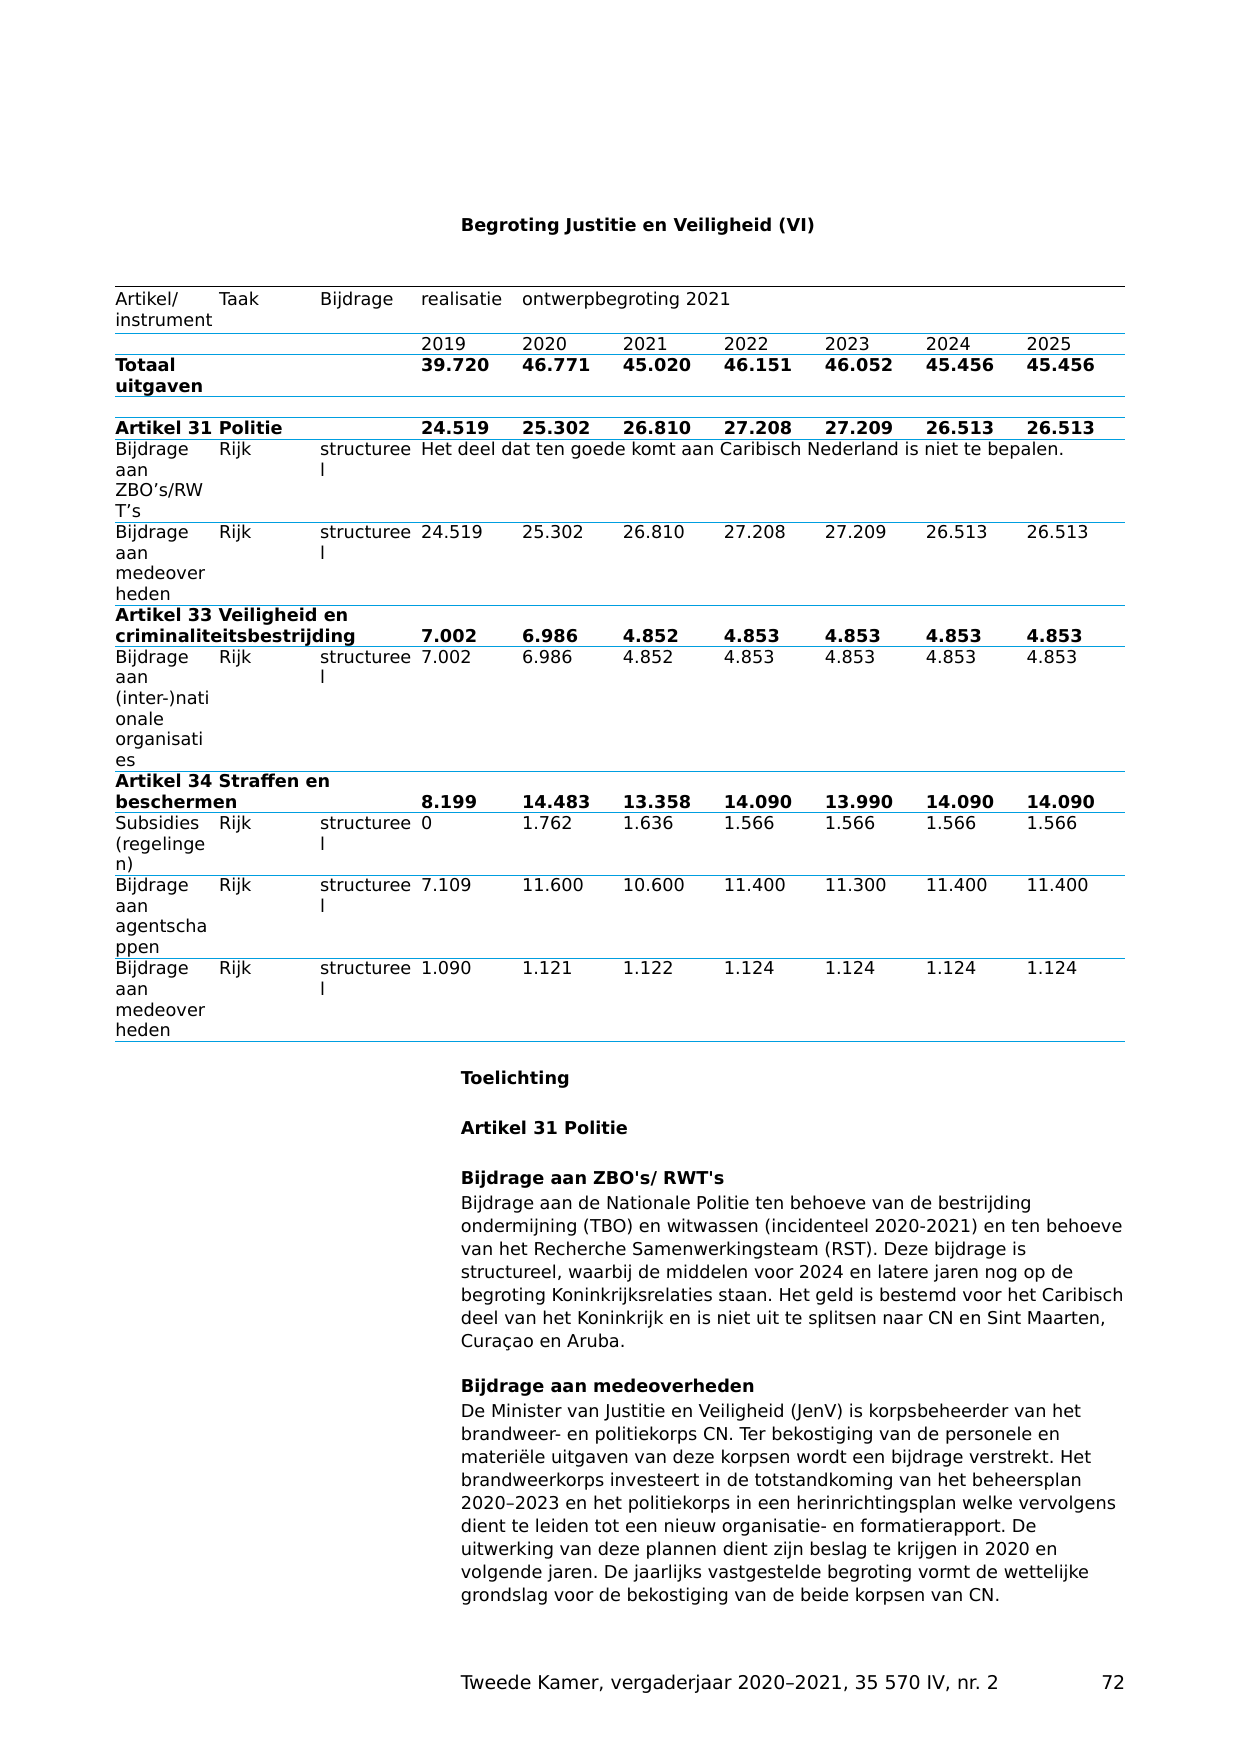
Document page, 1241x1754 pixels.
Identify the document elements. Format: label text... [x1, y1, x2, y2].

table_cell 1.124 [822, 959, 923, 1041]
table_cell 46.771 [519, 355, 620, 396]
table_cell 24.519 [418, 418, 519, 438]
table_cell 1.122 [620, 959, 721, 1041]
table_cell 2019 [418, 334, 519, 354]
table_cell [115, 397, 216, 417]
table_cell 2020 [519, 334, 620, 354]
table_cell 11.600 [519, 876, 620, 958]
table_cell 25.302 [519, 523, 620, 604]
table_cell structureel [317, 647, 418, 771]
table_cell 2023 [822, 334, 923, 354]
table_cell [620, 397, 721, 417]
table_cell 27.208 [721, 418, 822, 438]
table_header Tabel 41 Overzicht rijksuitgaven Caribisch Nederland in begrotingshoofdstuk Justitie en Veiligheid (VI) (bedragen x € 1.000) [115, 238, 1125, 286]
table_cell 1.566 [923, 813, 1023, 875]
table_cell Taak [216, 287, 317, 333]
table_cell 2024 [923, 334, 1023, 354]
table_cell 46.052 [822, 355, 923, 396]
text Bijdrage aan de Nationale Politie ten behoeve van de bestrijding ondermijning (TBO) en witwassen (incidenteel 2020-2021) en ten behoeve van het Recherche Samenwerkingsteam (RST). Deze bijdrage is structureel, waarbij de middelen voor 2024 en latere jaren nog op de begroting Koninkrijksrelaties staan. Het geld is bestemd voor het Caribisch deel van het Koninkrijk en is niet uit te splitsen naar CN en Sint Maarten, Curaçao en Aruba. [461, 1191, 1125, 1352]
table_cell 46.151 [721, 355, 822, 396]
table_cell 45.020 [620, 355, 721, 396]
table_cell Totaal uitgaven [115, 355, 216, 396]
table_cell Artikel/ instrument [115, 287, 216, 333]
table_cell 26.513 [923, 418, 1023, 438]
table_cell Bijdrage aan medeoverheden [115, 523, 216, 604]
text Begroting Justitie en Veiligheid (VI) [461, 213, 1125, 236]
table_cell 7.109 [418, 876, 519, 958]
table_cell [216, 334, 317, 354]
table_cell 27.209 [822, 418, 923, 438]
table_cell Rijk [216, 876, 317, 958]
table_cell 14.090 [923, 772, 1023, 812]
table_cell 4.853 [1024, 606, 1125, 646]
table_cell realisatie [418, 287, 519, 333]
table_cell structureel [317, 440, 418, 521]
table_cell Rijk [216, 523, 317, 604]
table_cell 7.002 [418, 647, 519, 771]
table_cell 26.513 [1024, 523, 1125, 604]
table_cell Bijdrage [317, 287, 418, 333]
table_cell 4.852 [620, 647, 721, 771]
table_cell [115, 334, 216, 354]
table_cell 45.456 [923, 355, 1023, 396]
table_cell 13.990 [822, 772, 923, 812]
table_cell 6.986 [519, 647, 620, 771]
table_cell Subsidies (regelingen) [115, 813, 216, 875]
table_cell Het deel dat ten goede komt aan Caribisch Nederland is niet te bepalen. [418, 440, 1125, 521]
table_cell Rijk [216, 647, 317, 771]
table_cell 26.513 [1024, 418, 1125, 438]
table_cell 1.090 [418, 959, 519, 1041]
table_cell 2022 [721, 334, 822, 354]
table_cell 11.400 [721, 876, 822, 958]
table_cell [317, 397, 418, 417]
table_cell 2025 [1024, 334, 1125, 354]
table_cell 4.853 [721, 606, 822, 646]
table_cell 1.124 [721, 959, 822, 1041]
table_cell Bijdrage aan agentschappen [115, 876, 216, 958]
table_cell 24.519 [418, 523, 519, 604]
table_cell 10.600 [620, 876, 721, 958]
table_cell Bijdrage aan ZBO’s/RWT’s [115, 440, 216, 521]
table_cell [317, 355, 418, 396]
table_cell 14.483 [519, 772, 620, 812]
table_cell Rijk [216, 813, 317, 875]
table_cell 7.002 [418, 606, 519, 646]
table_cell [216, 397, 317, 417]
table_cell 4.853 [1024, 647, 1125, 771]
text Bijdrage aan ZBO's/ RWT's [461, 1166, 1125, 1189]
table_cell 4.853 [923, 647, 1023, 771]
table_cell Artikel 33 Veiligheid en criminaliteitsbestrijding [115, 606, 418, 646]
table_cell Bijdrage aan medeoverheden [115, 959, 216, 1041]
table_cell [822, 397, 923, 417]
table_cell Artikel 31 Politie [115, 418, 418, 438]
table_cell 4.853 [923, 606, 1023, 646]
table_cell [923, 397, 1023, 417]
table_cell [418, 397, 519, 417]
table_cell 1.762 [519, 813, 620, 875]
table_cell 1.566 [822, 813, 923, 875]
table_cell structureel [317, 523, 418, 604]
table_cell 1.124 [923, 959, 1023, 1041]
table_cell 4.853 [721, 647, 822, 771]
table_cell [216, 355, 317, 396]
table_cell 26.513 [923, 523, 1023, 604]
table_cell 26.810 [620, 418, 721, 438]
table_cell 11.400 [1024, 876, 1125, 958]
table_cell 45.456 [1024, 355, 1125, 396]
table_cell 39.720 [418, 355, 519, 396]
table_cell 8.199 [418, 772, 519, 812]
table_cell Bijdrage aan (inter-)nationale organisaties [115, 647, 216, 771]
table_cell 4.852 [620, 606, 721, 646]
table_cell 11.300 [822, 876, 923, 958]
table_cell 2021 [620, 334, 721, 354]
table_cell 0 [418, 813, 519, 875]
table_cell 13.358 [620, 772, 721, 812]
table_cell 6.986 [519, 606, 620, 646]
table_cell 14.090 [721, 772, 822, 812]
text De Minister van Justitie en Veiligheid (JenV) is korpsbeheerder van het brandweer- en politiekorps CN. Ter bekostiging van de personele en materiële uitgaven van deze korpsen wordt een bijdrage verstrekt. Het brandweerkorps investeert in de totstandkoming van het beheersplan 2020–2023 en het politiekorps in een herinrichtingsplan welke vervolgens dient te leiden tot een nieuw organisatie- en formatierapport. De uitwerking van deze plannen dient zijn beslag te krijgen in 2020 en volgende jaren. De jaarlijks vastgestelde begroting vormt de wettelijke grondslag voor de bekostiging van de beide korpsen van CN. [461, 1399, 1125, 1606]
table_cell [721, 397, 822, 417]
text Artikel 31 Politie [461, 1116, 1125, 1139]
table_cell Rijk [216, 959, 317, 1041]
table_cell 1.566 [1024, 813, 1125, 875]
text Toelichting [461, 1066, 1125, 1089]
table_cell 1.566 [721, 813, 822, 875]
table_cell 11.400 [923, 876, 1023, 958]
table_cell ontwerpbegroting 2021 [519, 287, 1125, 333]
table_cell 1.121 [519, 959, 620, 1041]
table_cell structureel [317, 876, 418, 958]
table_cell structureel [317, 813, 418, 875]
table_cell 14.090 [1024, 772, 1125, 812]
table_cell [519, 397, 620, 417]
table_cell 4.853 [822, 647, 923, 771]
table_cell [1024, 397, 1125, 417]
table_cell [317, 334, 418, 354]
table_cell 25.302 [519, 418, 620, 438]
table_cell 27.209 [822, 523, 923, 604]
text Bijdrage aan medeoverheden [461, 1374, 1125, 1397]
table_cell structureel [317, 959, 418, 1041]
table_cell Rijk [216, 440, 317, 521]
table_cell 27.208 [721, 523, 822, 604]
table_cell Artikel 34 Straffen en beschermen [115, 772, 418, 812]
table_cell 1.636 [620, 813, 721, 875]
table_cell 26.810 [620, 523, 721, 604]
table_cell 1.124 [1024, 959, 1125, 1041]
table_cell 4.853 [822, 606, 923, 646]
